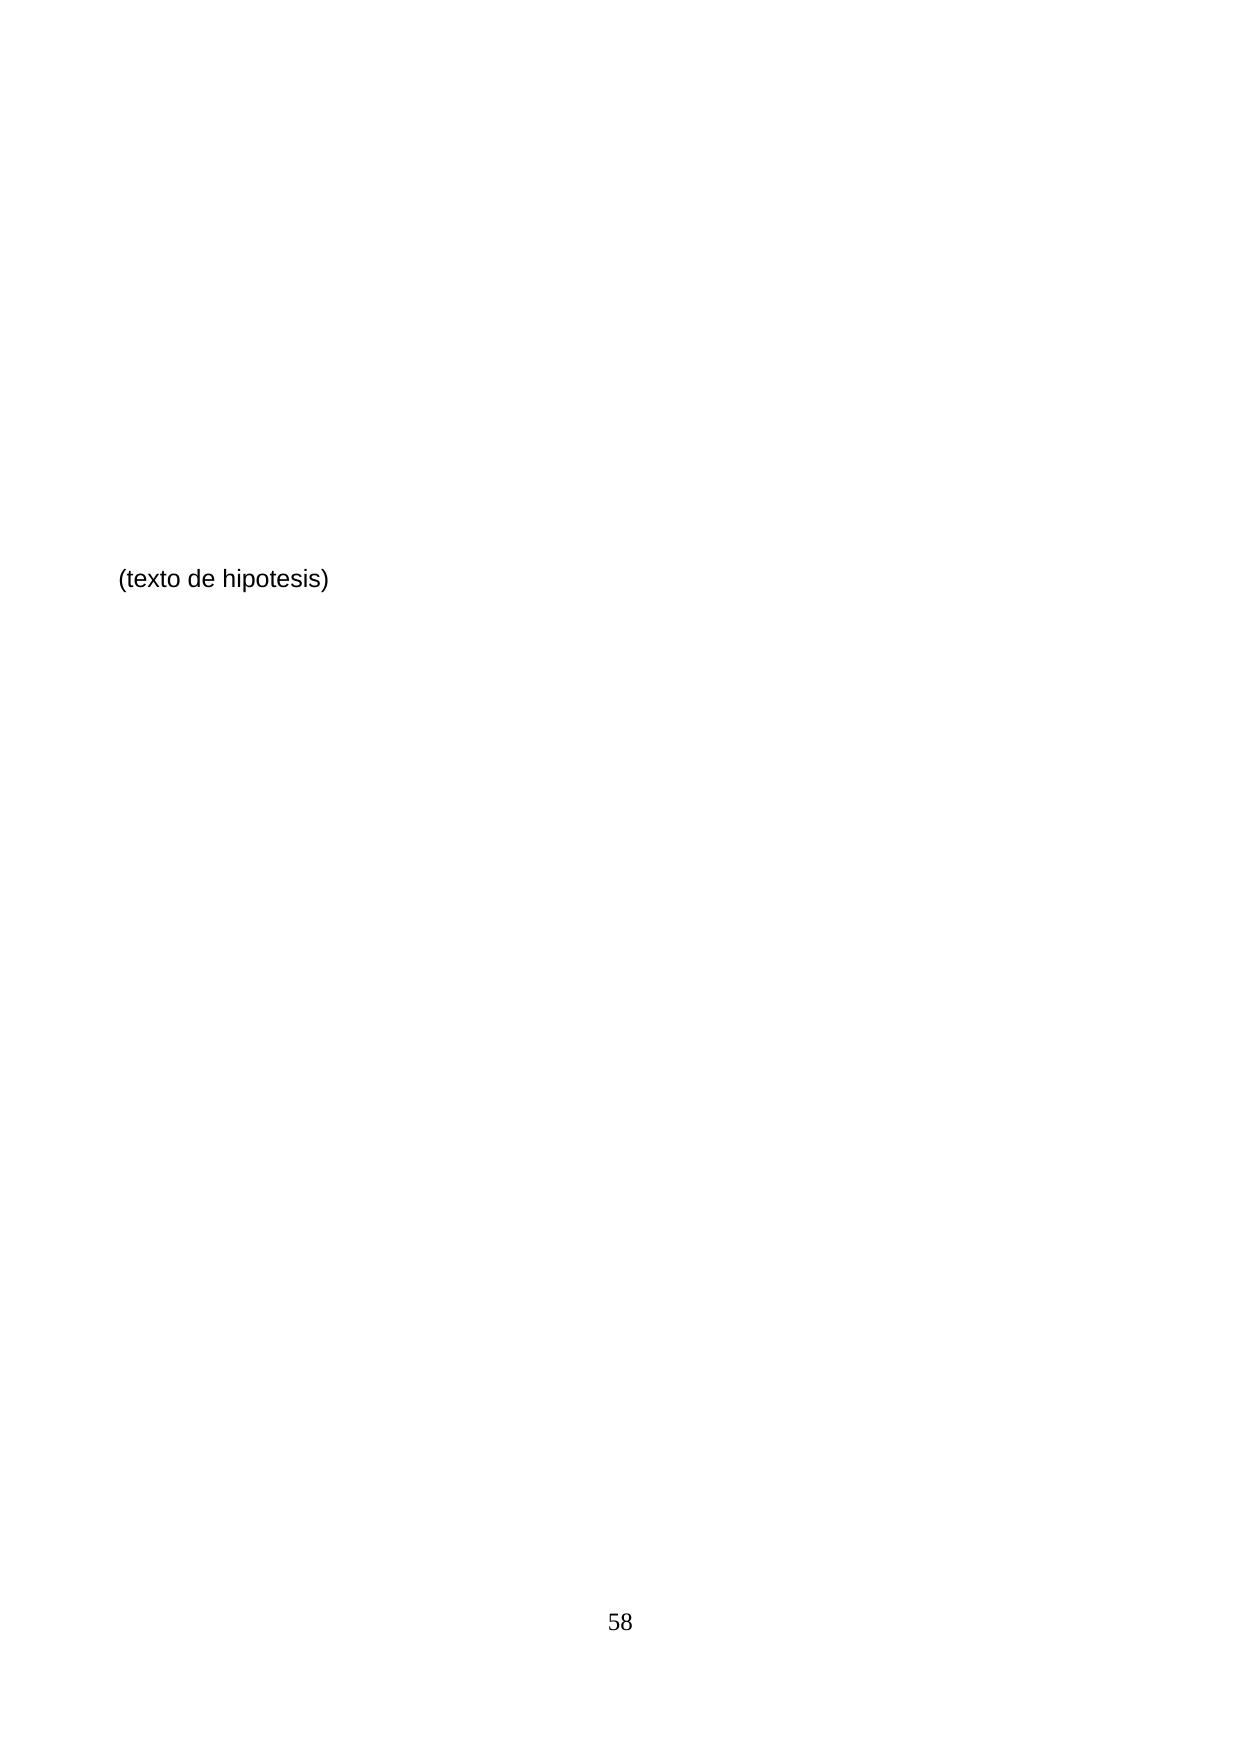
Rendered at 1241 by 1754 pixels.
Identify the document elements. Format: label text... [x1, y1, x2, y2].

text (texto de hipotesis) [118, 564, 1122, 593]
